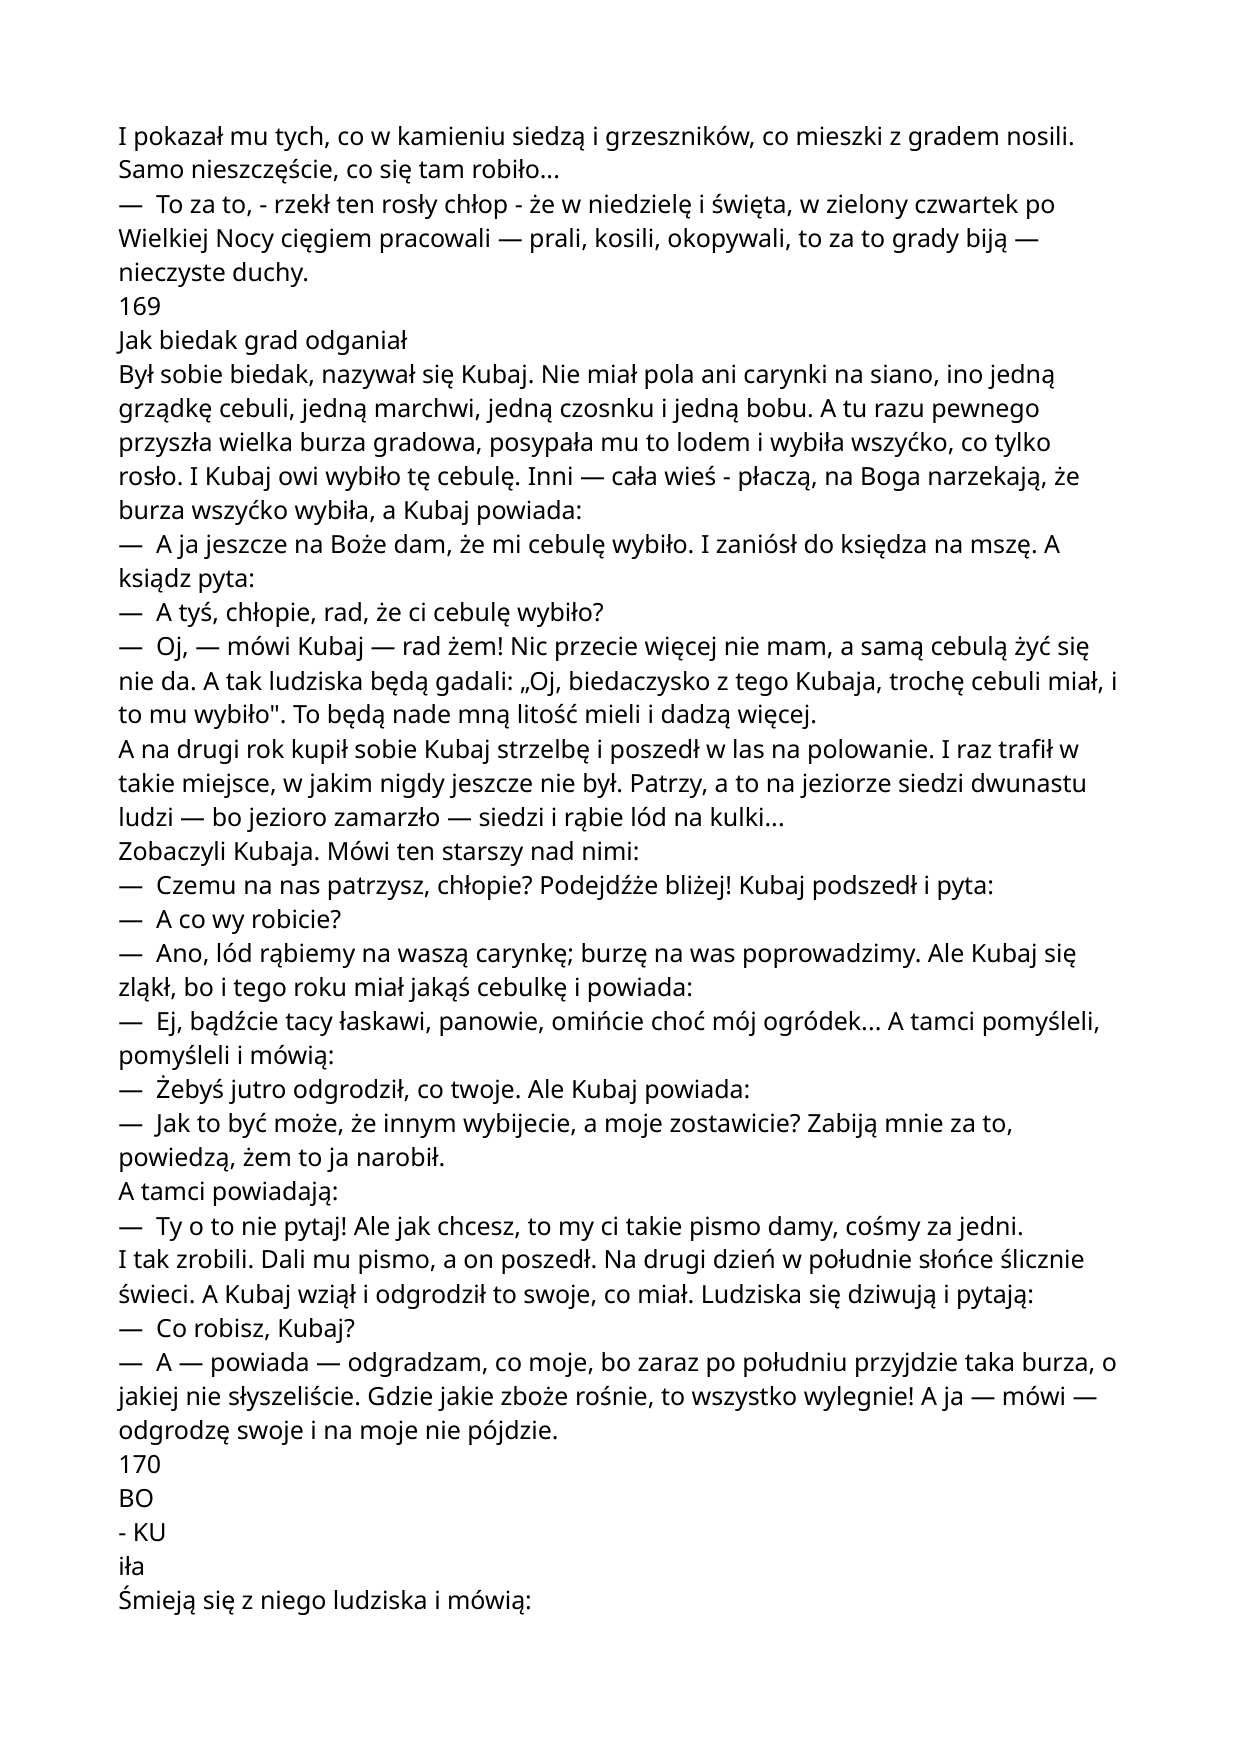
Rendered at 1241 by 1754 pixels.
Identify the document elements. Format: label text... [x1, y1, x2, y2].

text 170 [118, 1447, 1122, 1481]
text I pokazał mu tych, co w kamieniu siedzą i grzeszników, co mieszki z gradem nosili. Samo nieszczęście, co się tam robiło... [118, 118, 1122, 186]
text I tak zrobili. Dali mu pismo, a on poszedł. Na drugi dzień w południe słońce ślicznie świeci. A Kubaj wziął i odgrodził to swoje, co miał. Ludziska się dziwują i pytają: [118, 1242, 1122, 1310]
text A na drugi rok kupił sobie Kubaj strzelbę i poszedł w las na polowanie. I raz trafił w takie miejsce, w jakim nigdy jeszcze nie był. Patrzy, a to na jeziorze siedzi dwunastu ludzi — bo jezioro zamarzło — siedzi i rąbie lód na kulki... [118, 731, 1122, 833]
text — Ano, lód rąbiemy na waszą carynkę; burzę na was poprowadzimy. Ale Kubaj się zląkł, bo i tego roku miał jakąś cebulkę i powiada: [118, 936, 1122, 1004]
text — Ej, bądźcie tacy łaskawi, panowie, omińcie choć mój ogródek... A tamci pomyśleli, pomyśleli i mówią: [118, 1004, 1122, 1072]
text — Co robisz, Kubaj? [118, 1310, 1122, 1344]
text — A co wy robicie? [118, 902, 1122, 936]
text iła [118, 1549, 1122, 1583]
text — A tyś, chłopie, rad, że ci cebulę wybiło? [118, 595, 1122, 629]
text — Czemu na nas patrzysz, chłopie? Podejdźże bliżej! Kubaj podszedł i pyta: [118, 867, 1122, 902]
text — Oj, — mówi Kubaj — rad żem! Nic przecie więcej nie mam, a samą cebulą żyć się nie da. A tak ludziska będą gadali: „Oj, biedaczysko z tego Kubaja, trochę cebuli miał, i to mu wybiło". To będą nade mną litość mieli i dadzą więcej. [118, 629, 1122, 731]
text — A ja jeszcze na Boże dam, że mi cebulę wybiło. I zaniósł do księdza na mszę. A ksiądz pyta: [118, 527, 1122, 595]
text — Żebyś jutro odgrodził, co twoje. Ale Kubaj powiada: [118, 1072, 1122, 1106]
text 169 [118, 288, 1122, 322]
text Zobaczyli Kubaja. Mówi ten starszy nad nimi: [118, 833, 1122, 867]
text - KU [118, 1515, 1122, 1549]
text BO [118, 1481, 1122, 1515]
text Śmieją się z niego ludziska i mówią: [118, 1583, 1122, 1617]
text — Jak to być może, że innym wybijecie, a moje zostawicie? Zabiją mnie za to, powiedzą, żem to ja narobił. [118, 1106, 1122, 1174]
text Jak biedak grad odganiał [118, 322, 1122, 357]
text — Ty o to nie pytaj! Ale jak chcesz, to my ci takie pismo damy, cośmy za jedni. [118, 1208, 1122, 1242]
text — A — powiada — odgradzam, co moje, bo zaraz po południu przyjdzie taka burza, o jakiej nie słyszeliście. Gdzie jakie zboże rośnie, to wszystko wylegnie! A ja — mówi — odgrodzę swoje i na moje nie pójdzie. [118, 1344, 1122, 1447]
text A tamci powiadają: [118, 1174, 1122, 1208]
text — To za to, - rzekł ten rosły chłop - że w niedzielę i święta, w zielony czwartek po Wielkiej Nocy cięgiem pracowali — prali, kosili, okopywali, to za to grady biją — nieczyste duchy. [118, 186, 1122, 288]
text Był sobie biedak, nazywał się Kubaj. Nie miał pola ani carynki na siano, ino jedną grządkę cebuli, jedną marchwi, jedną czosnku i jedną bobu. A tu razu pewnego przyszła wielka burza gradowa, posypała mu to lodem i wybiła wszyćko, co tylko rosło. I Kubaj owi wybiło tę cebulę. Inni — cała wieś - płaczą, na Boga narzekają, że burza wszyćko wybiła, a Kubaj powiada: [118, 357, 1122, 527]
